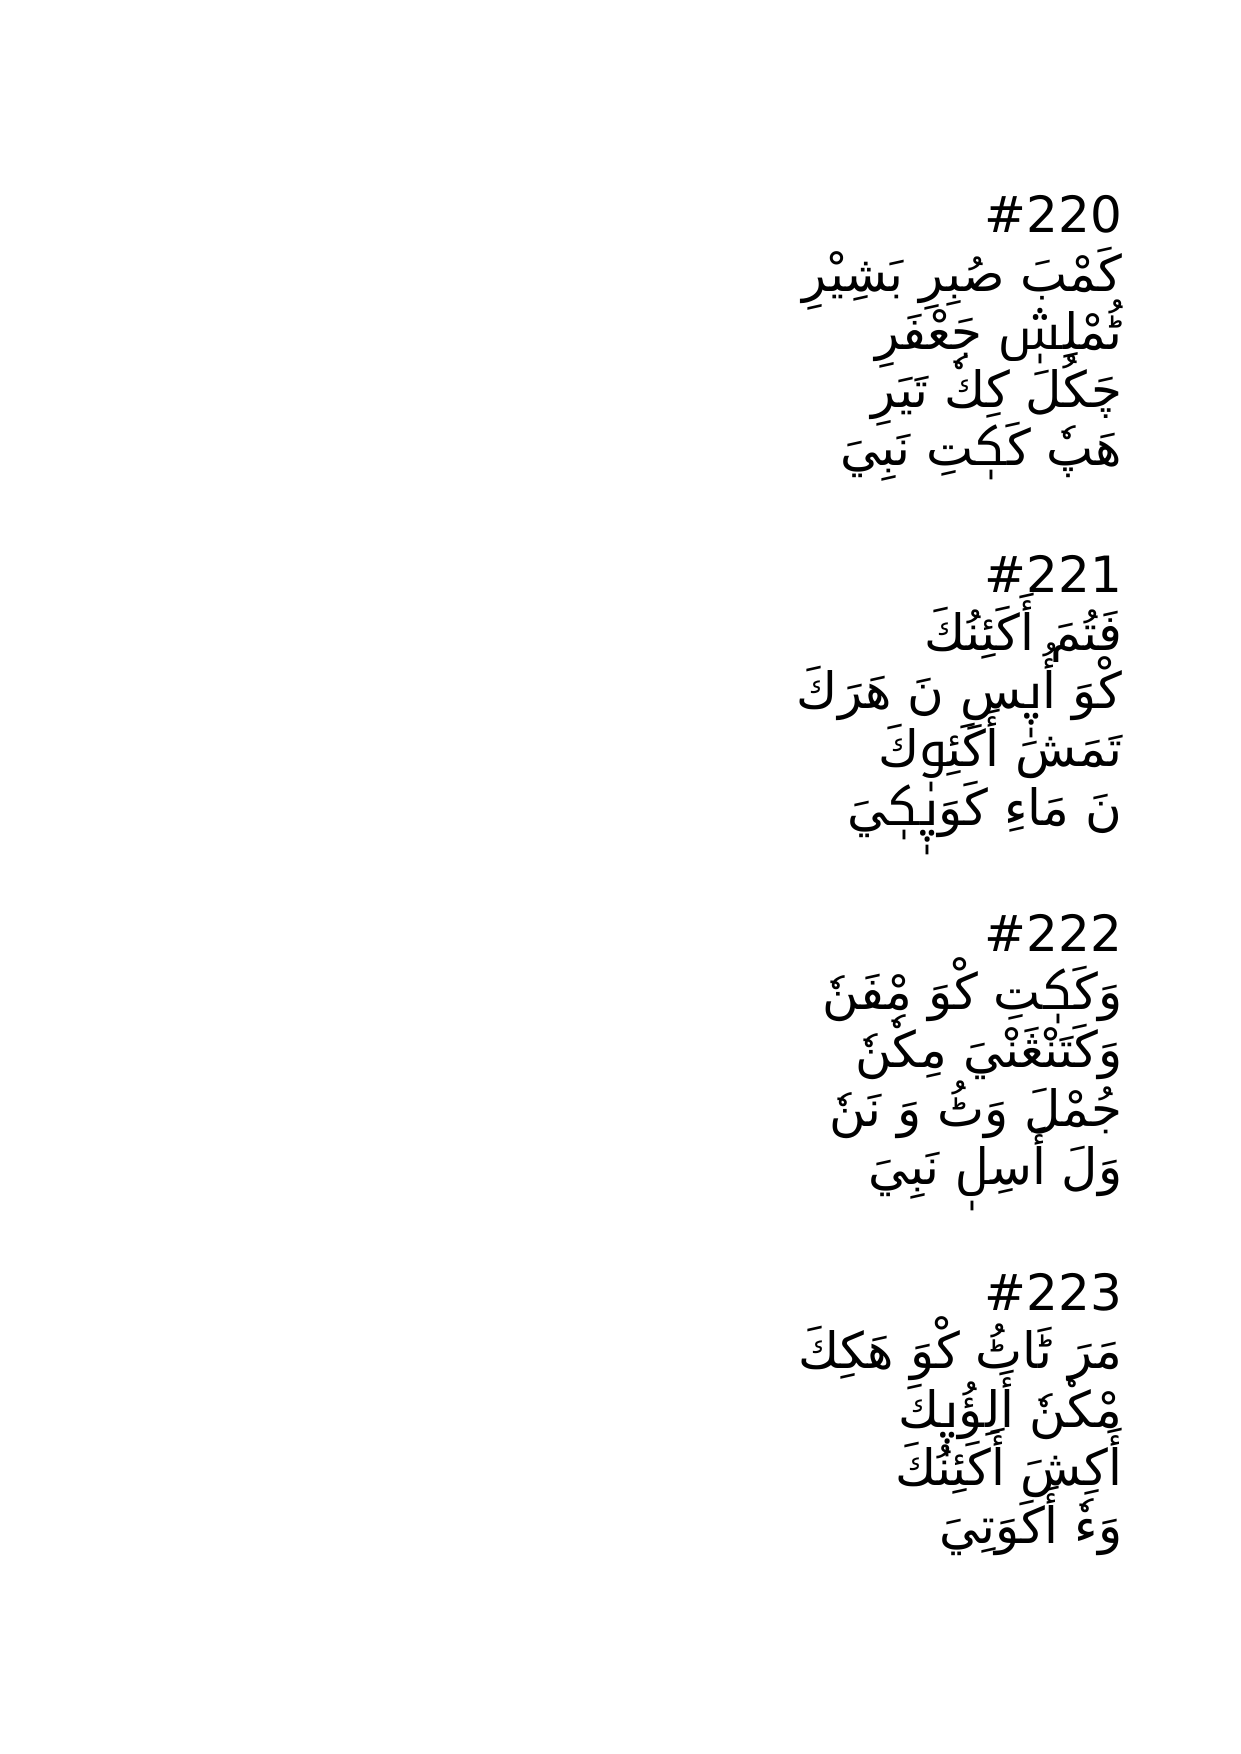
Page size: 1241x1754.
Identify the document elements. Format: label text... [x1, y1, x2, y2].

text چَكُلَ كِكٗ تَيَرِ [118, 361, 1122, 419]
text أَكِشَ أَكَئِنُكَ [118, 1439, 1122, 1497]
text وَءٗ أَكَوَتِيَ [118, 1497, 1122, 1555]
text وَلَ أَسِلٖ نَبِيَ [118, 1138, 1122, 1196]
text مَرَ ٹَاٹُ كْوَ هَكِكَ [118, 1322, 1122, 1381]
text نَ مَاءِ كَوَپٖكٖيَ [118, 778, 1122, 837]
text #220 [118, 186, 1122, 244]
text تَمَشَ أَكَئِوٖكَ [118, 720, 1122, 778]
text وَكَكٖتِ كْوَ مْفَنٗ [118, 963, 1122, 1021]
text كَمْبَ صُبِرِ بَشِيْرِ [118, 244, 1122, 303]
text ٹُمْلِشٖ جَعْفَرِ [118, 303, 1122, 361]
text وَكَتَنْڠَنْيَ مِكٗنٗ [118, 1021, 1122, 1079]
text #222 [118, 905, 1122, 963]
text فَتُمَ أَكَئِنُكَ [118, 604, 1122, 662]
text #223 [118, 1264, 1122, 1322]
text كْوَ أُپٖسِ نَ هَرَكَ [118, 662, 1122, 720]
text مْكٗنٗ أَلِؤُپٖكَ [118, 1381, 1122, 1439]
text #221 [118, 546, 1122, 604]
text هَپٗ كَكٖتِ نَبِيَ [118, 419, 1122, 477]
text جُمْلَ وَٹُ وَ نَنٗ [118, 1079, 1122, 1138]
